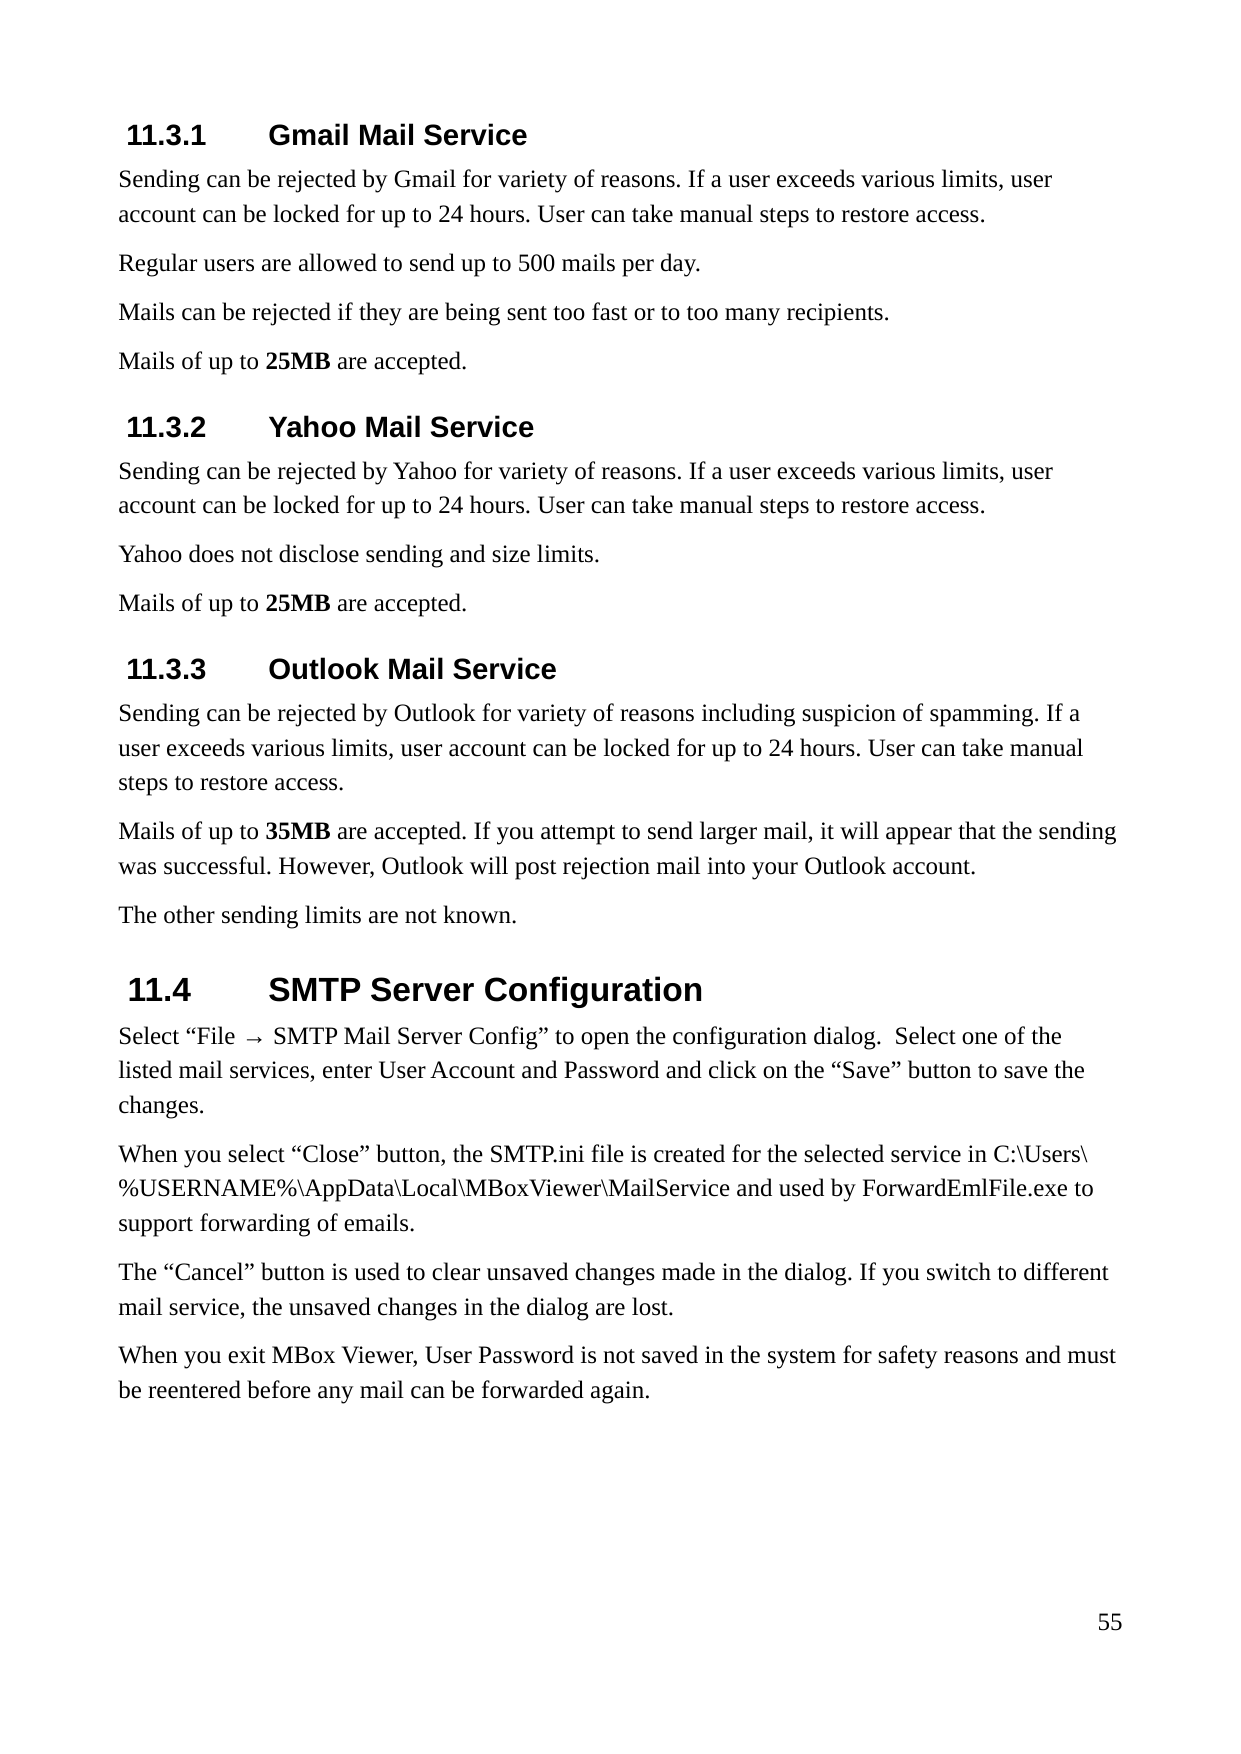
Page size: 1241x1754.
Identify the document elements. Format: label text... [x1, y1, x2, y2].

subtitle Gmail Mail Service [118, 118, 1122, 152]
text Mails of up to 35MB are accepted. If you attempt to send larger mail, it will appear that the sending was successful. However, Outlook will post rejection mail into your Outlook account. [118, 816, 1122, 880]
text Mails of up to 25MB are accepted. [118, 346, 1122, 375]
subtitle Outlook Mail Service [118, 652, 1122, 686]
text Mails of up to 25MB are accepted. [118, 588, 1122, 617]
subtitle SMTP Server Configuration [118, 970, 1122, 1008]
text Yahoo does not disclose sending and size limits. [118, 539, 1122, 568]
text Mails can be rejected if they are being sent too fast or to too many recipients. [118, 297, 1122, 326]
text Sending can be rejected by Gmail for variety of reasons. If a user exceeds various limits, user account can be locked for up to 24 hours. User can take manual steps to restore access. [118, 164, 1122, 228]
text When you exit MBox Viewer, User Password is not saved in the system for safety reasons and must be reentered before any mail can be forwarded again. [118, 1341, 1122, 1404]
text Regular users are allowed to send up to 500 mails per day. [118, 248, 1122, 277]
text When you select “Close” button, the SMTP.ini file is created for the selected service in C:\Users\%USERNAME%\AppData\Local\MBoxViewer\MailService and used by ForwardEmlFile.exe to support forwarding of emails. [118, 1139, 1122, 1237]
text Sending can be rejected by Yahoo for variety of reasons. If a user exceeds various limits, user account can be locked for up to 24 hours. User can take manual steps to restore access. [118, 456, 1122, 519]
text Select “File → SMTP Mail Server Config” to open the configuration dialog. Select one of the listed mail services, enter User Account and Password and click on the “Save” button to save the changes. [118, 1021, 1122, 1119]
subtitle Yahoo Mail Service [118, 410, 1122, 443]
text Sending can be rejected by Outlook for variety of reasons including suspicion of spamming. If a user exceeds various limits, user account can be locked for up to 24 hours. User can take manual steps to restore access. [118, 698, 1122, 796]
text The other sending limits are not known. [118, 900, 1122, 929]
text The “Cancel” button is used to clear unsaved changes made in the dialog. If you switch to different mail service, the unsaved changes in the dialog are lost. [118, 1257, 1122, 1320]
